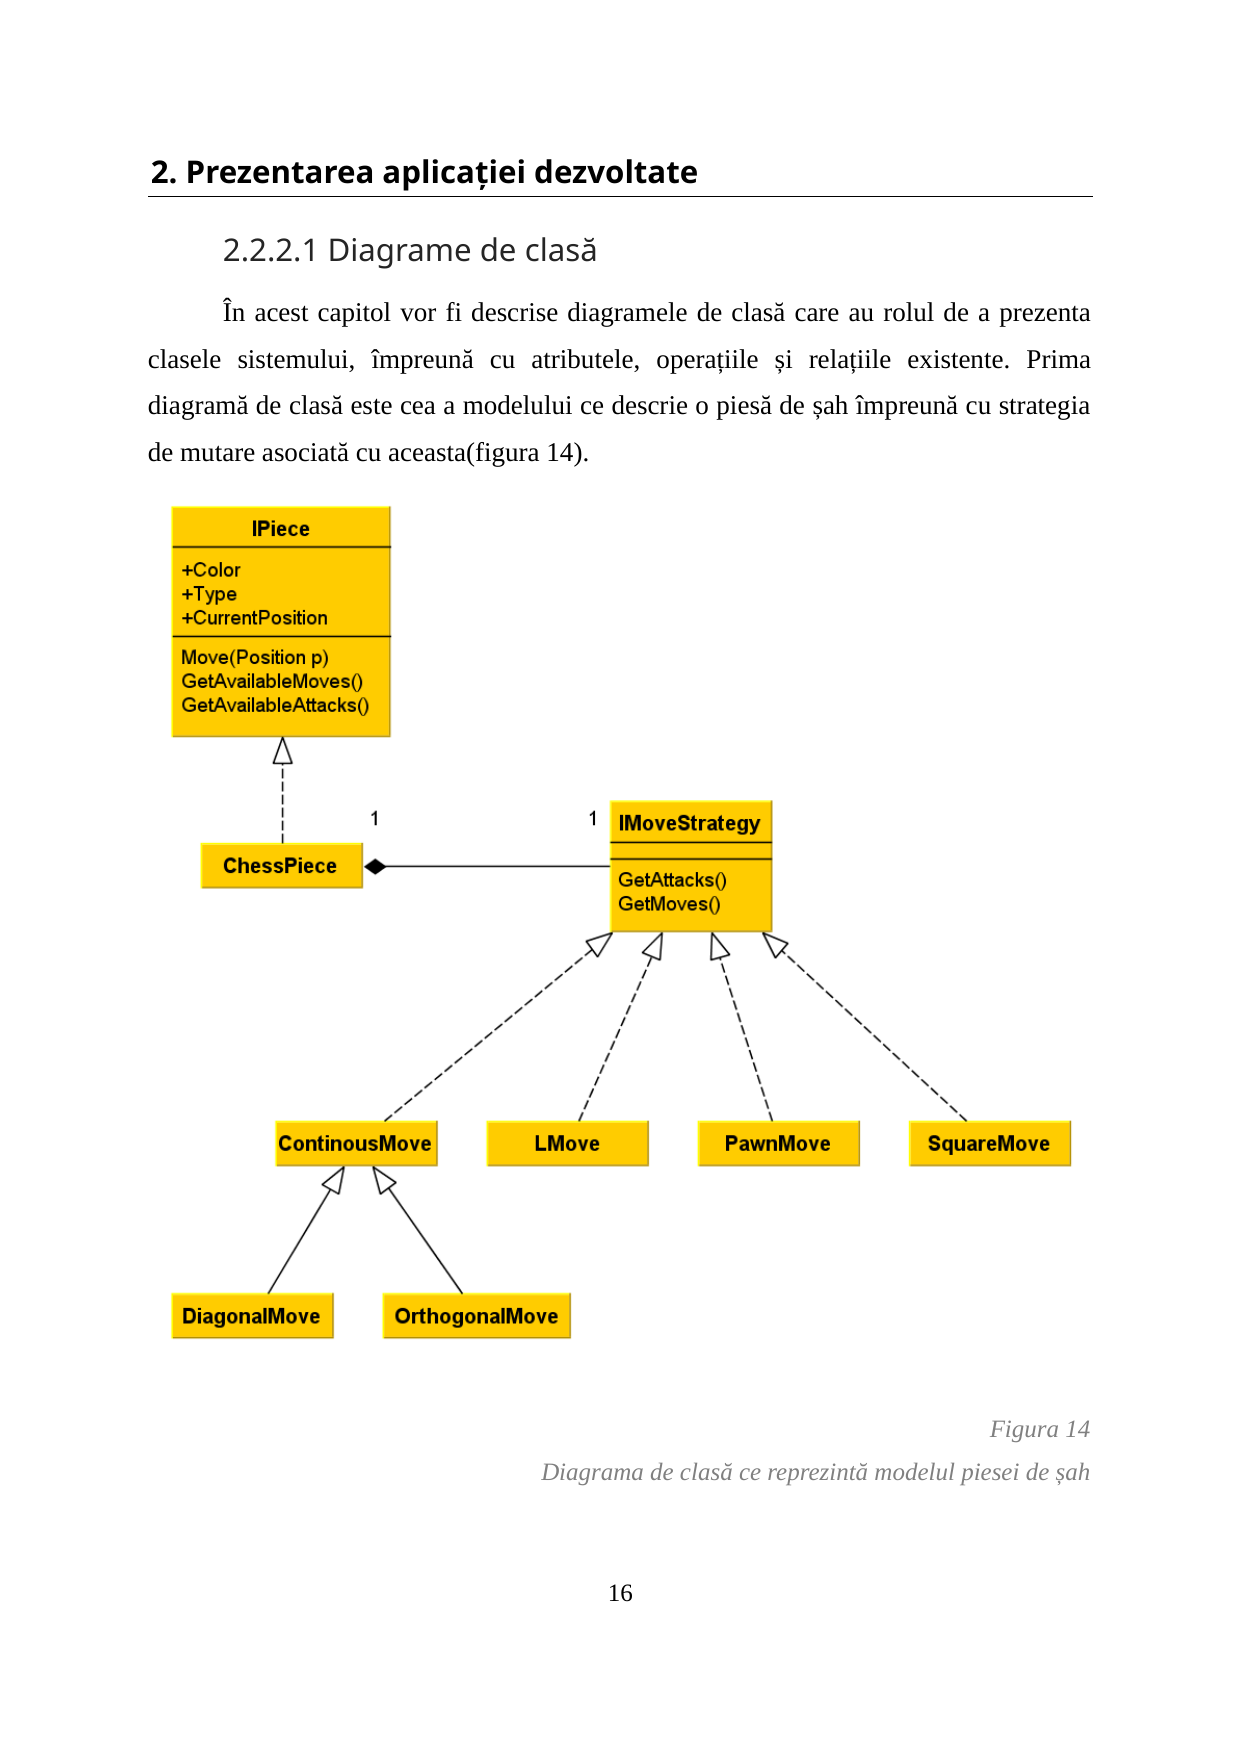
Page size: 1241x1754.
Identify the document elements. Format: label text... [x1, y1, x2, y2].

text 2.2.2.1 Diagrame de clasă [148, 226, 1093, 271]
text În acest capitol vor fi descrise diagramele de clasă care au rolul de a prezenta clasele sistemului, împreună cu atributele, operațiile și relațiile existente. Prima diagramă de clasă este cea a modelului ce descrie o piesă de șah împreună cu strategia de mutare asociată cu aceasta(figura 14). [148, 294, 1093, 467]
text Diagrama de clasă ce reprezintă modelul piesei de șah [148, 1457, 1093, 1486]
picture [147, 482, 1093, 1362]
text Figura 14 [148, 1414, 1093, 1443]
